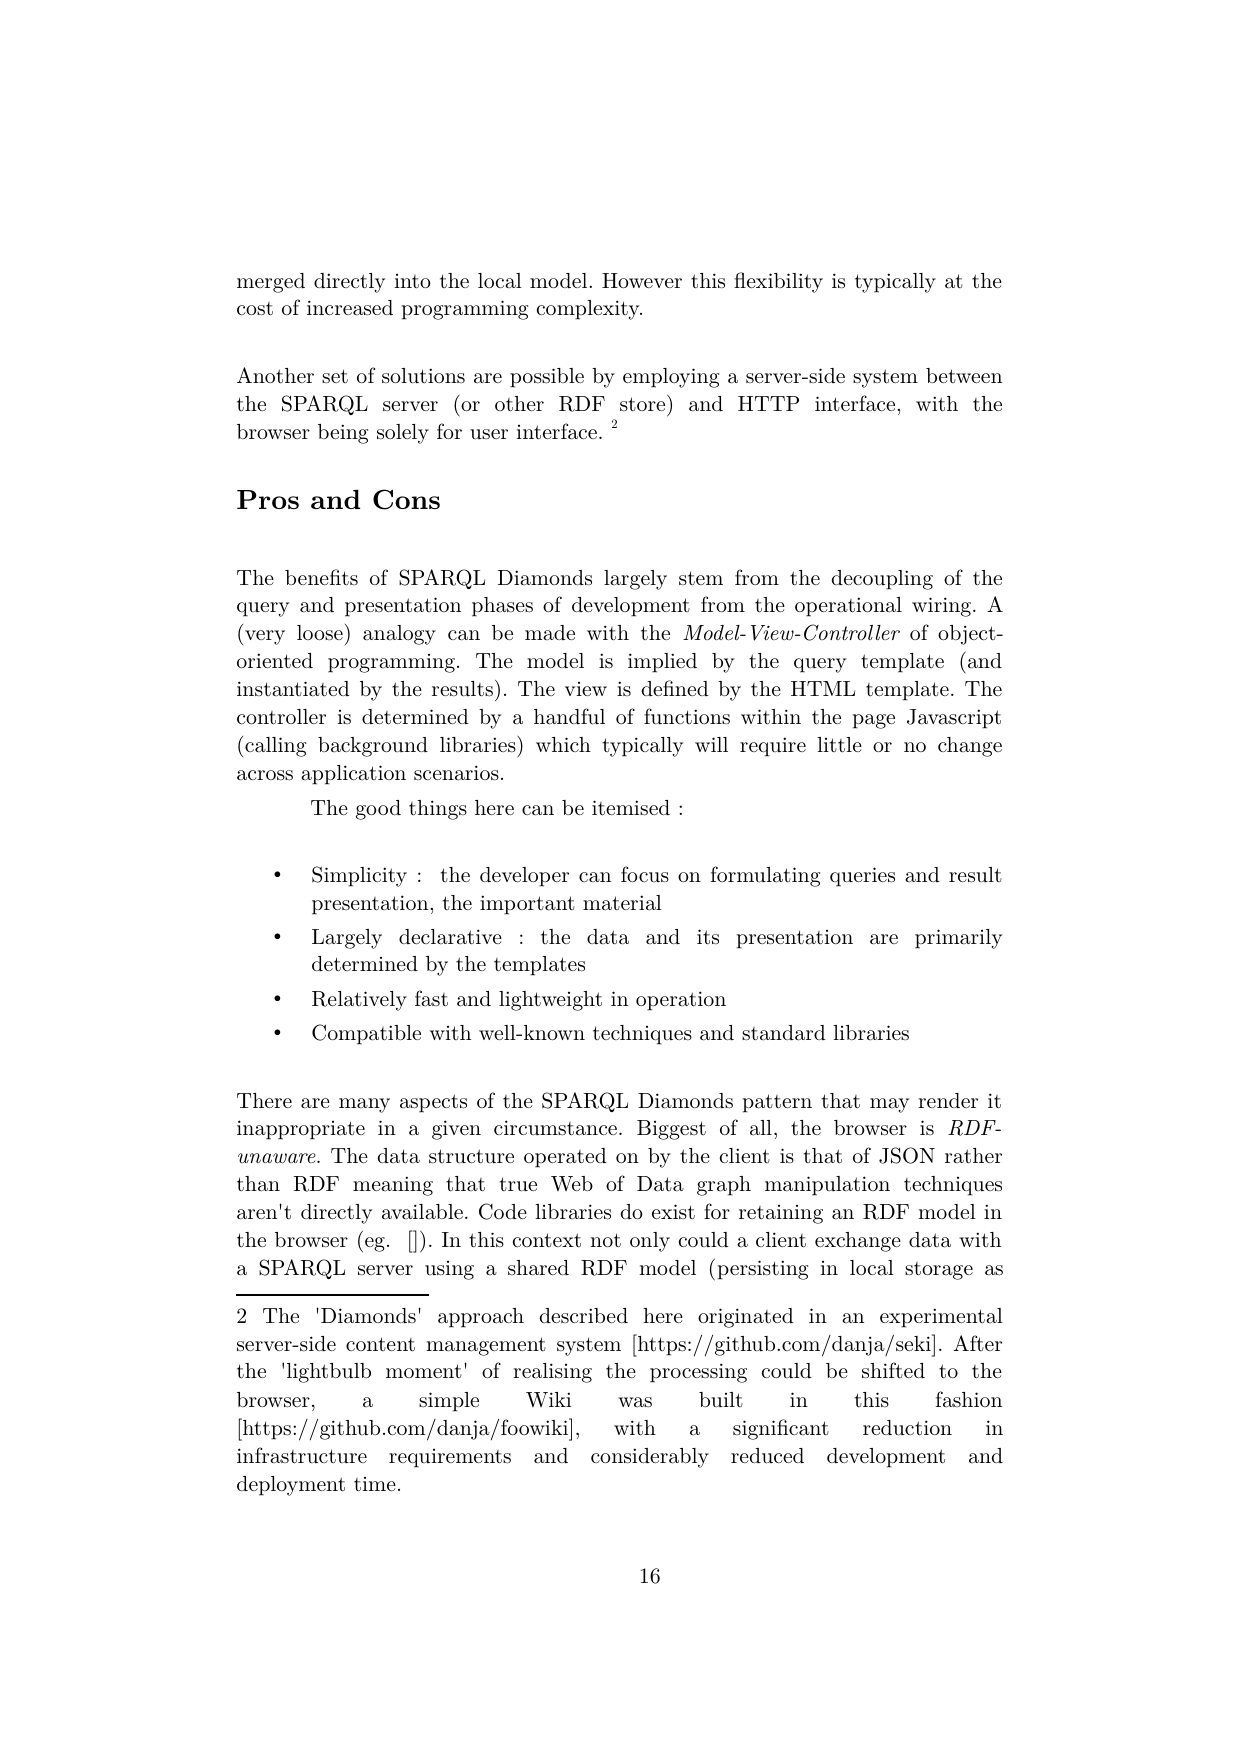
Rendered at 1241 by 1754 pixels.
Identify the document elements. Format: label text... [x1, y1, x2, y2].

text The 'Diamonds' approach described here originated in an experimental server-side content management system [https://github.com/danja/seki]. After the 'lightbulb moment' of realising the processing could be shifted to the browser, a simple Wiki was built in this fashion [https://github.com/danja/foowiki], with a significant reduction in infrastructure requirements and considerably reduced development and deployment time. [236, 1301, 1004, 1497]
text Another set of solutions are possible by employing a server-side system between the SPARQL server (or other RDF store) and HTTP interface, with the browser being solely for user interface. [236, 361, 1004, 445]
list Compatible with well-known techniques and standard libraries [274, 1018, 1004, 1046]
text There are many aspects of the SPARQL Diamonds pattern that may render it inappropriate in a given circumstance. Biggest of all, the browser is RDF-unaware. The data structure operated on by the client is that of JSON rather than RDF meaning that true Web of Data graph manipulation techniques aren't directly available. Code libraries do exist for retaining an RDF model in the browser (eg. []). In this context not only could a client exchange data with a SPARQL server using a shared RDF model (persisting in local storage as [236, 1086, 1004, 1282]
list Largely declarative : the data and its presentation are primarily determined by the templates [274, 922, 1004, 978]
text merged directly into the local model. However this flexibility is typically at the cost of increased programming complexity. [236, 266, 1004, 322]
list Relatively fast and lightweight in operation [274, 984, 1004, 1012]
text The benefits of SPARQL Diamonds largely stem from the decoupling of the query and presentation phases of development from the operational wiring. A (very loose) analogy can be made with the Model-View-Controller of object-oriented programming. The model is implied by the query template (and instantiated by the results). The view is defined by the HTML template. The controller is determined by a handful of functions within the page Javascript (calling background libraries) which typically will require little or no change across application scenarios. [236, 563, 1004, 787]
text The good things here can be itemised : [236, 793, 1004, 821]
list Simplicity : the developer can focus on formulating queries and result presentation, the important material [274, 860, 1004, 916]
subtitle Pros and Cons [236, 481, 1004, 516]
